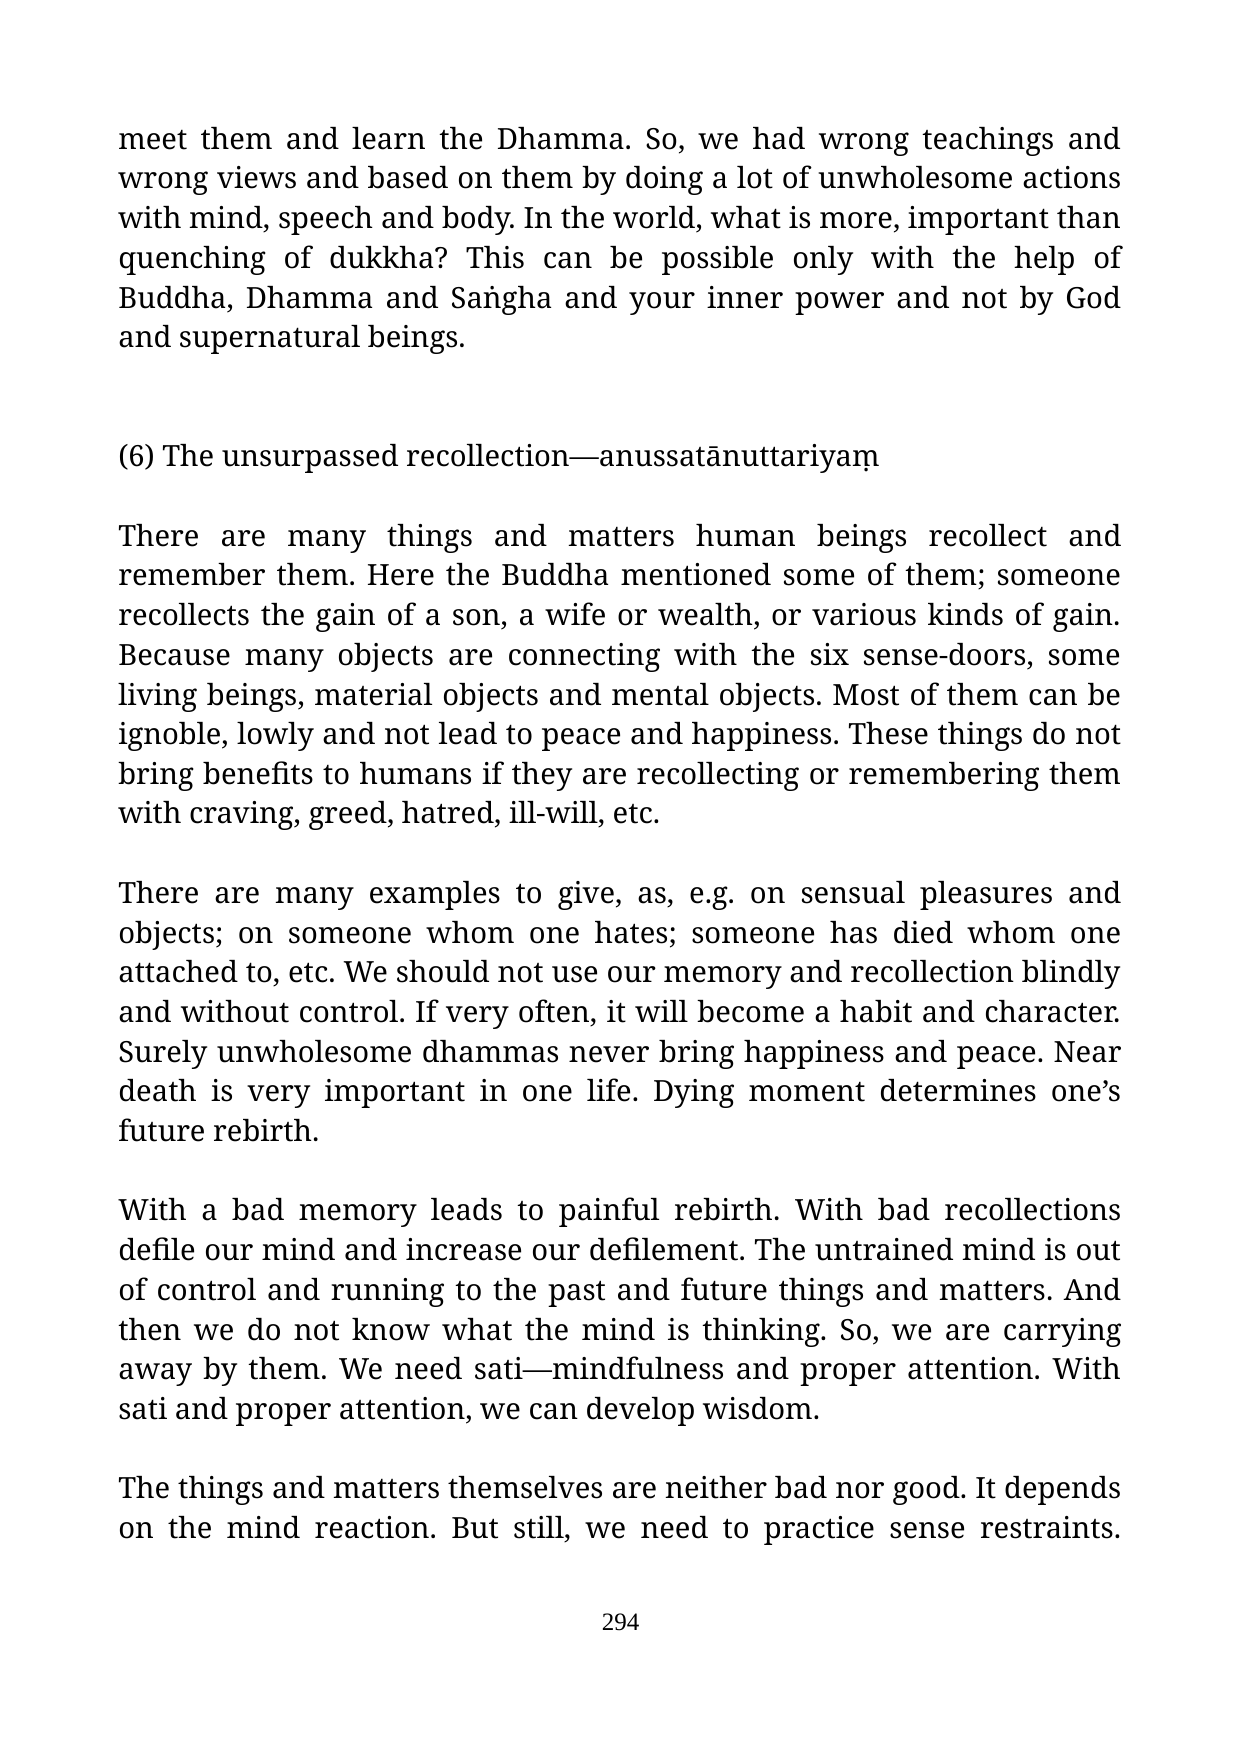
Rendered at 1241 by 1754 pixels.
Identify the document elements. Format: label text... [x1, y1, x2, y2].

text meet them and learn the Dhamma. So, we had wrong teachings and wrong views and based on them by doing a lot of unwholesome actions with mind, speech and body. In the world, what is more, important than quenching of dukkha? This can be possible only with the help of Buddha, Dhamma and Saṅgha and your inner power and not by God and supernatural beings. (6) The unsurpassed recollection—anussatānuttariyaṃ There are many things and matters human beings recollect and remember them. Here the Buddha mentioned some of them; someone recollects the gain of a son, a wife or wealth, or various kinds of gain. Because many objects are connecting with the six sense-doors, some living beings, material objects and mental objects. Most of them can be ignoble, lowly and not lead to peace and happiness. These things do not bring benefits to humans if they are recollecting or remembering them with craving, greed, hatred, ill-will, etc. There are many examples to give, as, e.g. on sensual pleasures and objects; on someone whom one hates; someone has died whom one attached to, etc. We should not use our memory and recollection blindly and without control. If very often, it will become a habit and character. Surely unwholesome dhammas never bring happiness and peace. Near death is very important in one life. Dying moment determines one’s future rebirth. With a bad memory leads to painful rebirth. With bad recollections defile our mind and increase our defilement. The untrained mind is out of control and running to the past and future things and matters. And then we do not know what the mind is thinking. So, we are carrying away by them. We need sati—mindfulness and proper attention. With sati and proper attention, we can develop wisdom. The things and matters themselves are neither bad nor good. It depends on the mind reaction. But still, we need to practice sense restraints. [118, 118, 1122, 1547]
